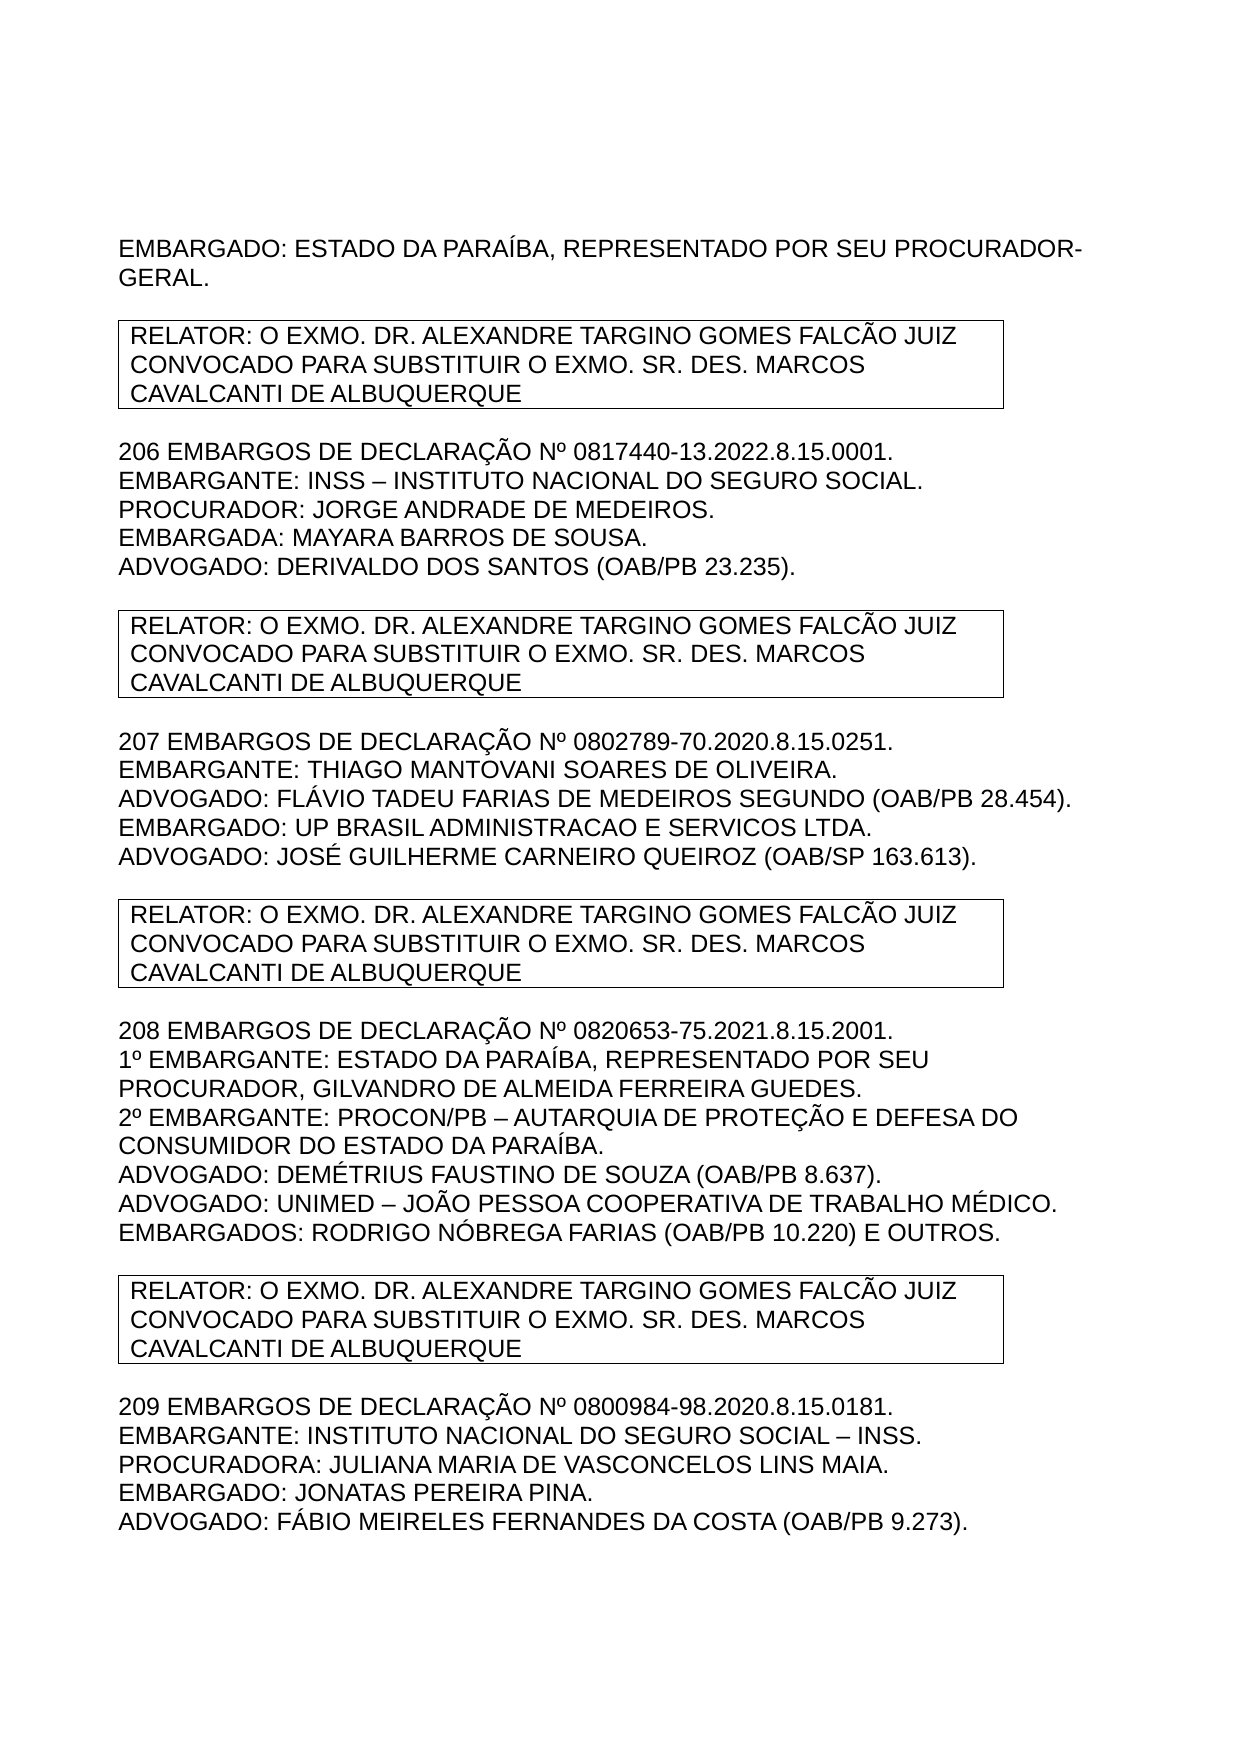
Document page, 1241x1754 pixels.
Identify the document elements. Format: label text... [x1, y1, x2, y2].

text PROCURADORA: JULIANA MARIA DE VASCONCELOS LINS MAIA. [118, 1450, 1122, 1478]
text EMBARGANTE: THIAGO MANTOVANI SOARES DE OLIVEIRA. [118, 756, 1122, 784]
text EMBARGADO: ESTADO DA PARAÍBA, REPRESENTADO POR SEU PROCURADOR-GERAL. [118, 234, 1122, 291]
table_header RELATOR: O EXMO. DR. ALEXANDRE TARGINO GOMES FALCÃO JUIZ CONVOCADO PARA SUBSTITUIR O EXMO. SR. DES. MARCOS CAVALCANTI DE ALBUQUERQUE [119, 900, 1003, 987]
text ADVOGADO: UNIMED – JOÃO PESSOA COOPERATIVA DE TRABALHO MÉDICO. [118, 1189, 1122, 1218]
text ADVOGADO: DEMÉTRIUS FAUSTINO DE SOUZA (OAB/PB 8.637). [118, 1160, 1122, 1189]
table_header RELATOR: O EXMO. DR. ALEXANDRE TARGINO GOMES FALCÃO JUIZ CONVOCADO PARA SUBSTITUIR O EXMO. SR. DES. MARCOS CAVALCANTI DE ALBUQUERQUE [119, 321, 1003, 407]
text EMBARGADOS: RODRIGO NÓBREGA FARIAS (OAB/PB 10.220) E OUTROS. [118, 1218, 1122, 1246]
text ADVOGADO: FÁBIO MEIRELES FERNANDES DA COSTA (OAB/PB 9.273). [118, 1507, 1122, 1536]
text PROCURADOR: JORGE ANDRADE DE MEDEIROS. [118, 495, 1122, 523]
text 209 EMBARGOS DE DECLARAÇÃO Nº 0800984-98.2020.8.15.0181. [118, 1392, 1122, 1421]
text ADVOGADO: JOSÉ GUILHERME CARNEIRO QUEIROZ (OAB/SP 163.613). [118, 842, 1122, 871]
text ADVOGADO: DERIVALDO DOS SANTOS (OAB/PB 23.235). [118, 552, 1122, 581]
text 2º EMBARGANTE: PROCON/PB – AUTARQUIA DE PROTEÇÃO E DEFESA DO CONSUMIDOR DO ESTADO DA PARAÍBA. [118, 1103, 1122, 1160]
text 1º EMBARGANTE: ESTADO DA PARAÍBA, REPRESENTADO POR SEU PROCURADOR, GILVANDRO DE ALMEIDA FERREIRA GUEDES. [118, 1045, 1122, 1103]
text 207 EMBARGOS DE DECLARAÇÃO Nº 0802789-70.2020.8.15.0251. [118, 727, 1122, 756]
text ADVOGADO: FLÁVIO TADEU FARIAS DE MEDEIROS SEGUNDO (OAB/PB 28.454). [118, 784, 1122, 813]
text EMBARGANTE: INSTITUTO NACIONAL DO SEGURO SOCIAL – INSS. [118, 1421, 1122, 1450]
text EMBARGADA: MAYARA BARROS DE SOUSA. [118, 523, 1122, 552]
text 208 EMBARGOS DE DECLARAÇÃO Nº 0820653-75.2021.8.15.2001. [118, 1016, 1122, 1045]
text EMBARGADO: UP BRASIL ADMINISTRACAO E SERVICOS LTDA. [118, 813, 1122, 842]
text EMBARGANTE: INSS – INSTITUTO NACIONAL DO SEGURO SOCIAL. [118, 466, 1122, 495]
table_header RELATOR: O EXMO. DR. ALEXANDRE TARGINO GOMES FALCÃO JUIZ CONVOCADO PARA SUBSTITUIR O EXMO. SR. DES. MARCOS CAVALCANTI DE ALBUQUERQUE [119, 1276, 1003, 1362]
table_header RELATOR: O EXMO. DR. ALEXANDRE TARGINO GOMES FALCÃO JUIZ CONVOCADO PARA SUBSTITUIR O EXMO. SR. DES. MARCOS CAVALCANTI DE ALBUQUERQUE [119, 611, 1003, 697]
text EMBARGADO: JONATAS PEREIRA PINA. [118, 1478, 1122, 1507]
text 206 EMBARGOS DE DECLARAÇÃO Nº 0817440-13.2022.8.15.0001. [118, 437, 1122, 466]
